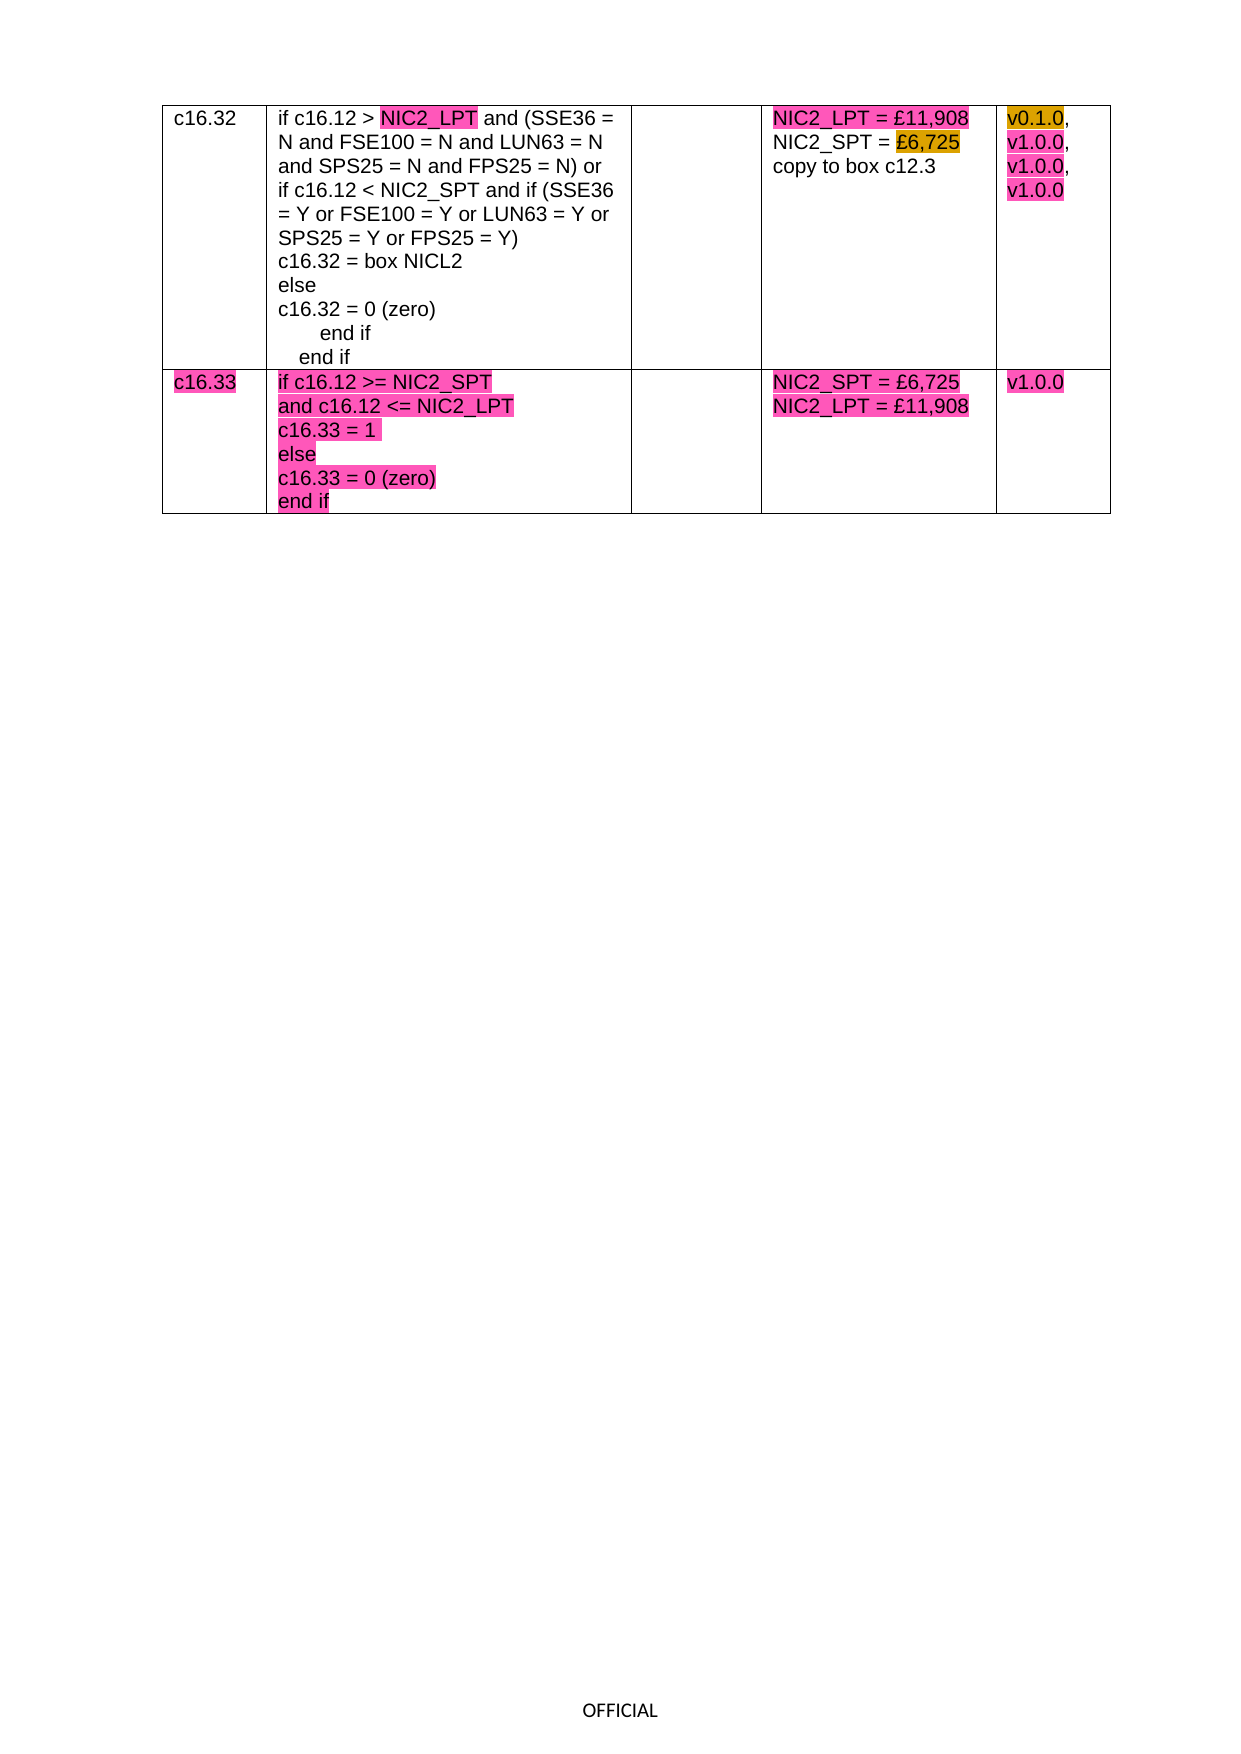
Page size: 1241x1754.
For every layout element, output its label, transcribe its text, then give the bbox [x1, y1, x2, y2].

table_header [632, 106, 761, 369]
table_cell NIC2_SPT = £6,725 NIC2_LPT = £11,908 [762, 370, 996, 513]
table_cell c16.33 [163, 370, 266, 513]
table_cell [632, 370, 761, 513]
table_header if c16.12 > NIC2_LPT and (SSE36 = N and FSE100 = N and LUN63 = N and SPS25 = N and FPS25 = N) or if c16.12 < NIC2_SPT and if (SSE36 = Y or FSE100 = Y or LUN63 = Y or SPS25 = Y or FPS25 = Y) c16.32 = box NICL2 else c16.32 = 0 (zero) end if end if [267, 106, 631, 369]
table_header v0.1.0, v1.0.0, v1.0.0, v1.0.0 [997, 106, 1110, 369]
table_header c16.32 [163, 106, 266, 369]
table_cell if c16.12 >= NIC2_SPT and c16.12 <= NIC2_LPT c16.33 = 1 else c16.33 = 0 (zero) end if [267, 370, 631, 513]
table_cell v1.0.0 [997, 370, 1110, 513]
table_header NIC2_LPT = £11,908 NIC2_SPT = £6,725 copy to box c12.3 [762, 106, 996, 369]
